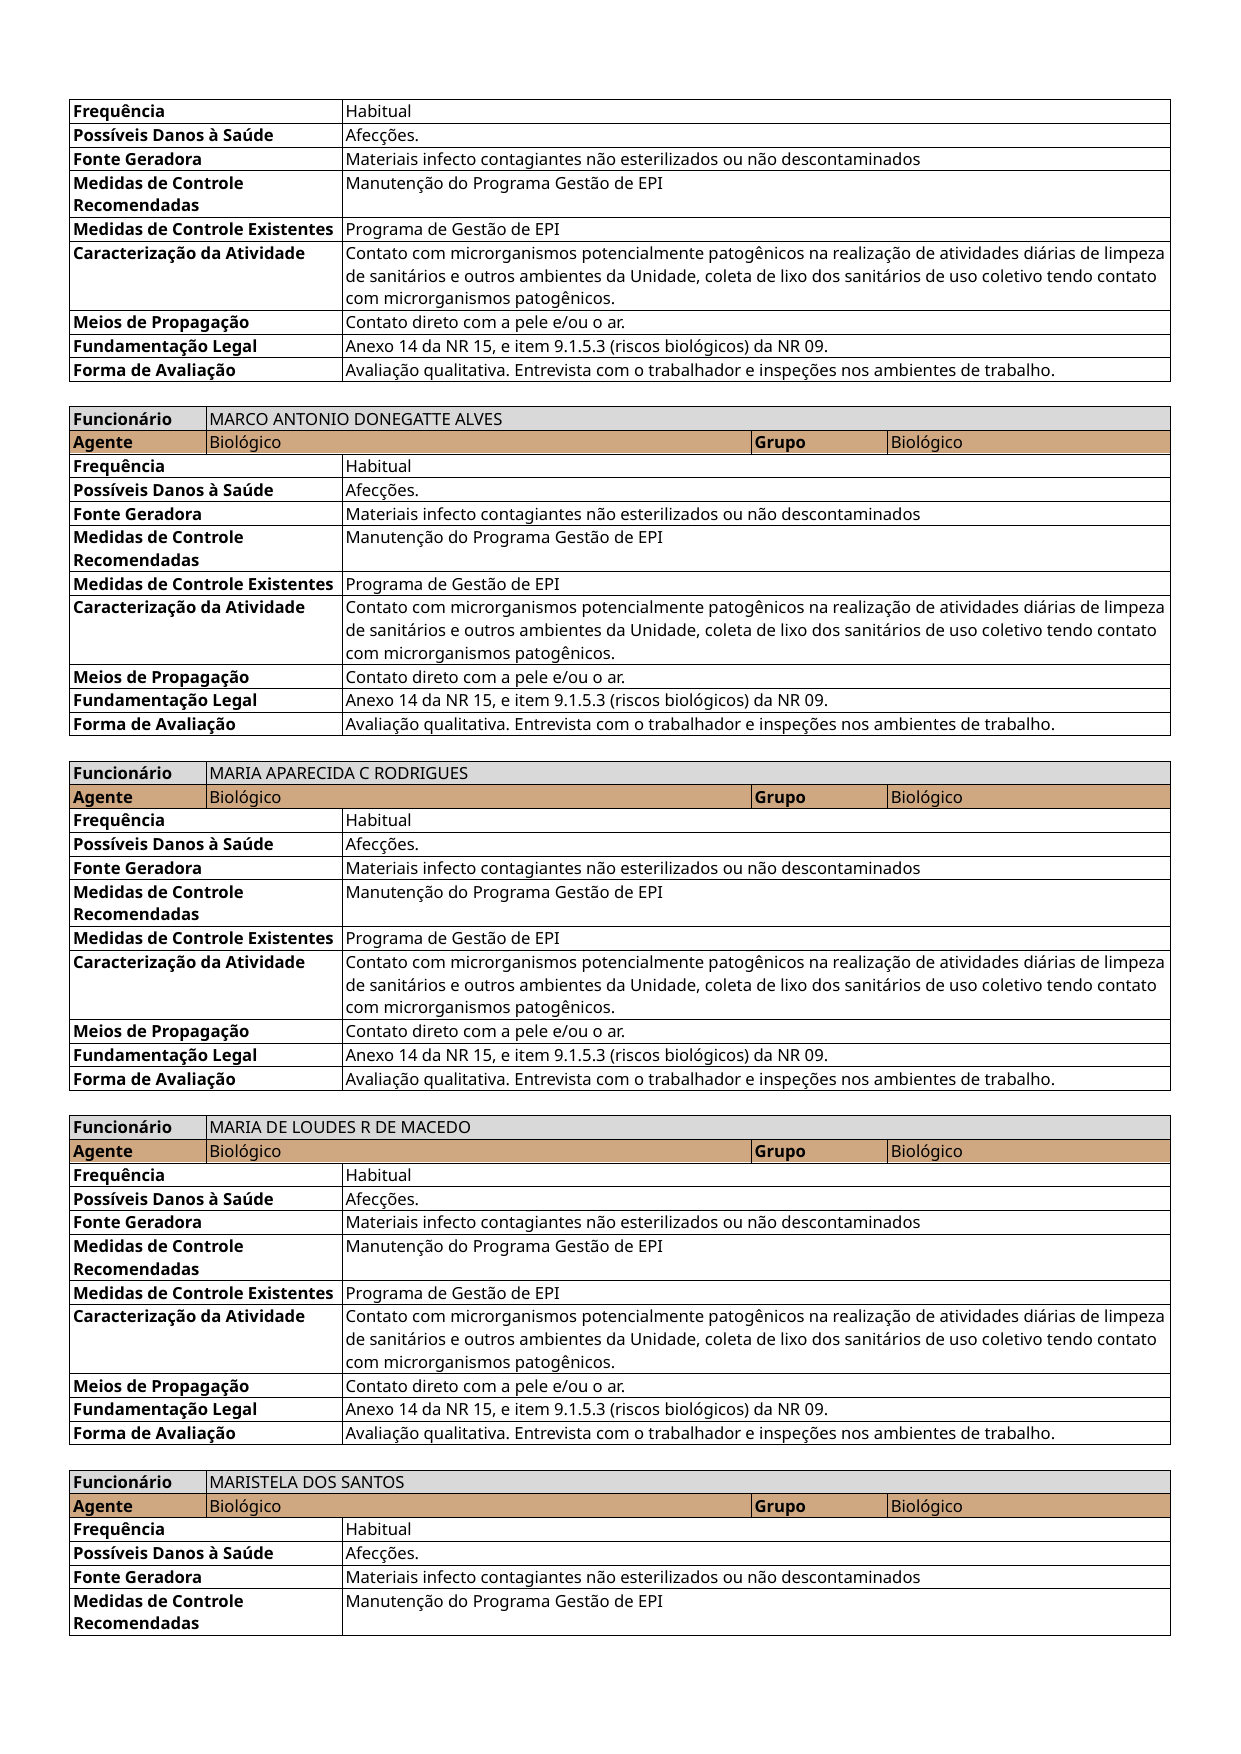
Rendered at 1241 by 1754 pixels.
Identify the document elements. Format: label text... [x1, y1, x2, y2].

table_cell Grupo [752, 785, 887, 808]
table_cell Fundamentação Legal [70, 335, 342, 357]
table_cell Habitual [343, 100, 1170, 123]
table_cell Programa de Gestão de EPI [343, 927, 1170, 949]
table_cell Manutenção do Programa Gestão de EPI [343, 880, 1170, 926]
table_cell Medidas de Controle Recomendadas [70, 880, 342, 926]
table_cell Agente [70, 431, 206, 453]
table_cell Possíveis Danos à Saúde [70, 1187, 342, 1210]
table_cell Frequência [70, 1164, 342, 1186]
table_header MARIA APARECIDA C RODRIGUES [207, 762, 1170, 784]
table_cell Fundamentação Legal [70, 1044, 342, 1066]
table_cell Possíveis Danos à Saúde [70, 478, 342, 501]
table_cell Materiais infecto contagiantes não esterilizados ou não descontaminados [343, 1211, 1170, 1234]
table_cell Meios de Propagação [70, 665, 342, 688]
table_cell Grupo [752, 1494, 887, 1517]
table_cell Possíveis Danos à Saúde [70, 1542, 342, 1564]
table_header MARISTELA DOS SANTOS [207, 1471, 1170, 1493]
table_header MARIA DE LOUDES R DE MACEDO [207, 1116, 1170, 1139]
table_header Funcionário [70, 762, 206, 784]
table_cell Frequência [70, 1518, 342, 1541]
table_cell Contato com microrganismos potencialmente patogênicos na realização de atividades diárias de limpeza de sanitários e outros ambientes da Unidade, coleta de lixo dos sanitários de uso coletivo tendo contato com microrganismos patogênicos. [343, 1305, 1170, 1373]
table_cell Contato direto com a pele e/ou o ar. [343, 311, 1170, 333]
table_cell Medidas de Controle Recomendadas [70, 526, 342, 571]
table_cell Possíveis Danos à Saúde [70, 833, 342, 856]
table_cell Forma de Avaliação [70, 358, 342, 381]
table_cell Biológico [888, 1140, 1170, 1162]
table_cell Meios de Propagação [70, 1374, 342, 1397]
table_cell Biológico [888, 785, 1170, 808]
table_cell Biológico [888, 431, 1170, 453]
table_cell Avaliação qualitativa. Entrevista com o trabalhador e inspeções nos ambientes de trabalho. [343, 358, 1170, 381]
table_cell Frequência [70, 809, 342, 832]
table_cell Contato direto com a pele e/ou o ar. [343, 665, 1170, 688]
table_cell Biológico [207, 431, 751, 453]
table_cell Caracterização da Atividade [70, 1305, 342, 1373]
table_cell Meios de Propagação [70, 1020, 342, 1042]
table_cell Afecções. [343, 124, 1170, 147]
table_cell Avaliação qualitativa. Entrevista com o trabalhador e inspeções nos ambientes de trabalho. [343, 1422, 1170, 1444]
table_cell Afecções. [343, 1542, 1170, 1564]
table_cell Manutenção do Programa Gestão de EPI [343, 1235, 1170, 1280]
table_cell Medidas de Controle Existentes [70, 927, 342, 949]
table_cell Caracterização da Atividade [70, 951, 342, 1019]
table_cell Habitual [343, 1518, 1170, 1541]
table_cell Contato direto com a pele e/ou o ar. [343, 1020, 1170, 1042]
table_cell Contato com microrganismos potencialmente patogênicos na realização de atividades diárias de limpeza de sanitários e outros ambientes da Unidade, coleta de lixo dos sanitários de uso coletivo tendo contato com microrganismos patogênicos. [343, 596, 1170, 664]
table_header MARCO ANTONIO DONEGATTE ALVES [207, 407, 1170, 430]
table_cell Caracterização da Atividade [70, 242, 342, 310]
table_cell Manutenção do Programa Gestão de EPI [343, 1589, 1170, 1635]
table_cell Anexo 14 da NR 15, e item 9.1.5.3 (riscos biológicos) da NR 09. [343, 689, 1170, 712]
table_cell Contato com microrganismos potencialmente patogênicos na realização de atividades diárias de limpeza de sanitários e outros ambientes da Unidade, coleta de lixo dos sanitários de uso coletivo tendo contato com microrganismos patogênicos. [343, 242, 1170, 310]
table_cell Medidas de Controle Recomendadas [70, 171, 342, 217]
table_cell Afecções. [343, 1187, 1170, 1210]
table_cell Fonte Geradora [70, 1566, 342, 1588]
table_cell Afecções. [343, 833, 1170, 856]
table_cell Contato com microrganismos potencialmente patogênicos na realização de atividades diárias de limpeza de sanitários e outros ambientes da Unidade, coleta de lixo dos sanitários de uso coletivo tendo contato com microrganismos patogênicos. [343, 951, 1170, 1019]
table_cell Fonte Geradora [70, 502, 342, 525]
table_cell Materiais infecto contagiantes não esterilizados ou não descontaminados [343, 502, 1170, 525]
table_cell Forma de Avaliação [70, 713, 342, 735]
table_cell Fundamentação Legal [70, 1398, 342, 1421]
table_cell Anexo 14 da NR 15, e item 9.1.5.3 (riscos biológicos) da NR 09. [343, 335, 1170, 357]
table_cell Contato direto com a pele e/ou o ar. [343, 1374, 1170, 1397]
table_cell Caracterização da Atividade [70, 596, 342, 664]
table_cell Habitual [343, 1164, 1170, 1186]
table_cell Medidas de Controle Existentes [70, 218, 342, 241]
table_cell Avaliação qualitativa. Entrevista com o trabalhador e inspeções nos ambientes de trabalho. [343, 1067, 1170, 1090]
table_cell Programa de Gestão de EPI [343, 572, 1170, 595]
table_cell Fonte Geradora [70, 1211, 342, 1234]
table_cell Anexo 14 da NR 15, e item 9.1.5.3 (riscos biológicos) da NR 09. [343, 1044, 1170, 1066]
table_cell Forma de Avaliação [70, 1067, 342, 1090]
table_cell Frequência [70, 455, 342, 477]
table_cell Medidas de Controle Recomendadas [70, 1235, 342, 1280]
table_cell Materiais infecto contagiantes não esterilizados ou não descontaminados [343, 857, 1170, 879]
table_cell Grupo [752, 1140, 887, 1162]
table_cell Habitual [343, 455, 1170, 477]
table_cell Anexo 14 da NR 15, e item 9.1.5.3 (riscos biológicos) da NR 09. [343, 1398, 1170, 1421]
table_cell Frequência [70, 100, 342, 123]
table_cell Afecções. [343, 478, 1170, 501]
table_cell Agente [70, 1140, 206, 1162]
table_cell Materiais infecto contagiantes não esterilizados ou não descontaminados [343, 148, 1170, 170]
table_cell Materiais infecto contagiantes não esterilizados ou não descontaminados [343, 1566, 1170, 1588]
table_cell Grupo [752, 431, 887, 453]
table_header Funcionário [70, 407, 206, 430]
table_cell Agente [70, 785, 206, 808]
table_cell Avaliação qualitativa. Entrevista com o trabalhador e inspeções nos ambientes de trabalho. [343, 713, 1170, 735]
table_cell Medidas de Controle Existentes [70, 572, 342, 595]
table_cell Biológico [888, 1494, 1170, 1517]
table_cell Medidas de Controle Existentes [70, 1281, 342, 1304]
table_cell Agente [70, 1494, 206, 1517]
table_cell Habitual [343, 809, 1170, 832]
table_cell Biológico [207, 785, 751, 808]
table_cell Manutenção do Programa Gestão de EPI [343, 526, 1170, 571]
table_header Funcionário [70, 1116, 206, 1139]
table_cell Biológico [207, 1494, 751, 1517]
table_cell Fonte Geradora [70, 148, 342, 170]
table_cell Manutenção do Programa Gestão de EPI [343, 171, 1170, 217]
table_header Funcionário [70, 1471, 206, 1493]
table_cell Fundamentação Legal [70, 689, 342, 712]
table_cell Medidas de Controle Recomendadas [70, 1589, 342, 1635]
table_cell Biológico [207, 1140, 751, 1162]
table_cell Possíveis Danos à Saúde [70, 124, 342, 147]
table_cell Programa de Gestão de EPI [343, 218, 1170, 241]
table_cell Meios de Propagação [70, 311, 342, 333]
table_cell Forma de Avaliação [70, 1422, 342, 1444]
table_cell Fonte Geradora [70, 857, 342, 879]
table_cell Programa de Gestão de EPI [343, 1281, 1170, 1304]
